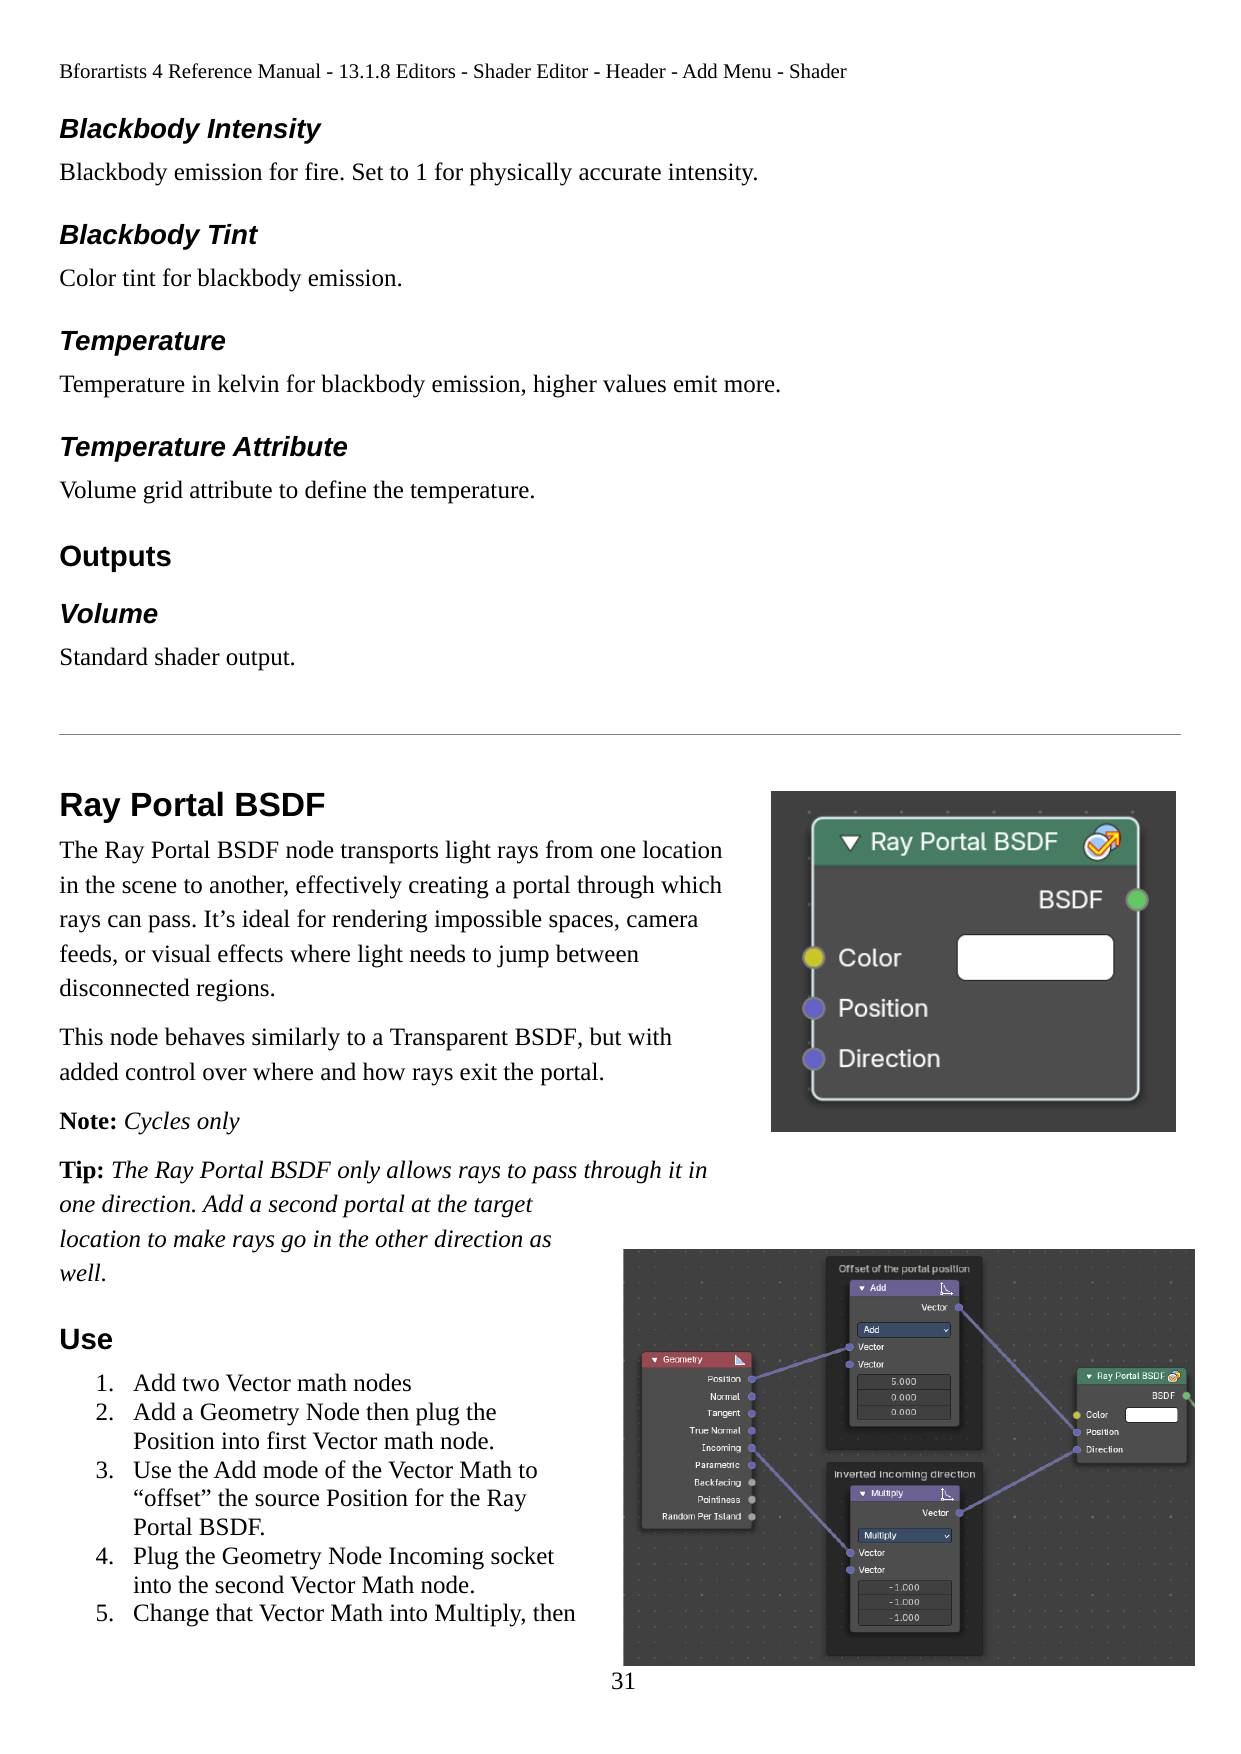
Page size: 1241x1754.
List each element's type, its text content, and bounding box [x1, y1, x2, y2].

list Add a Geometry Node then plug the Position into first Vector math node. [95, 1397, 623, 1455]
list Change that Vector Math into Multiply, then [95, 1598, 623, 1627]
subtitle Ray Portal BSDF [59, 784, 1181, 823]
text The Ray Portal BSDF node transports light rays from one location in the scene to another, effectively creating a portal through which rays can pass. It’s ideal for rendering impossible spaces, camera feeds, or visual effects where light needs to jump between disconnected regions. [59, 836, 771, 1002]
subtitle Temperature [59, 324, 1181, 356]
list Plug the Geometry Node Incoming socket into the second Vector Math node. [95, 1541, 623, 1598]
subtitle Use [59, 1322, 623, 1356]
list Use the Add mode of the Vector Math to “offset” the source Position for the Ray Portal BSDF. [95, 1455, 623, 1541]
text Note: Cycles only [59, 1106, 1181, 1135]
subtitle Blackbody Tint [59, 218, 1181, 250]
subtitle Volume [59, 597, 1181, 629]
text Blackbody emission for fire. Set to 1 for physically accurate intensity. [59, 157, 1181, 186]
text This node behaves similarly to a Transparent BSDF, but with added control over where and how rays exit the portal. [59, 1022, 771, 1086]
subtitle Blackbody Intensity [59, 113, 1181, 144]
subtitle Outputs [59, 538, 1181, 572]
list Add two Vector math nodes [95, 1368, 623, 1397]
text Standard shader output. [59, 642, 1181, 670]
picture [623, 1249, 1195, 1666]
picture [771, 791, 1176, 1132]
subtitle Temperature Attribute [59, 430, 1181, 462]
text Tip: The Ray Portal BSDF only allows rays to pass through it in one direction. Add a second portal at the target location to make rays go in the other direction as well. [59, 1155, 1181, 1287]
text Color tint for blackbody emission. [59, 263, 1181, 292]
text Temperature in kelvin for blackbody emission, higher values emit more. [59, 369, 1181, 398]
text Volume grid attribute to define the temperature. [59, 475, 1181, 503]
